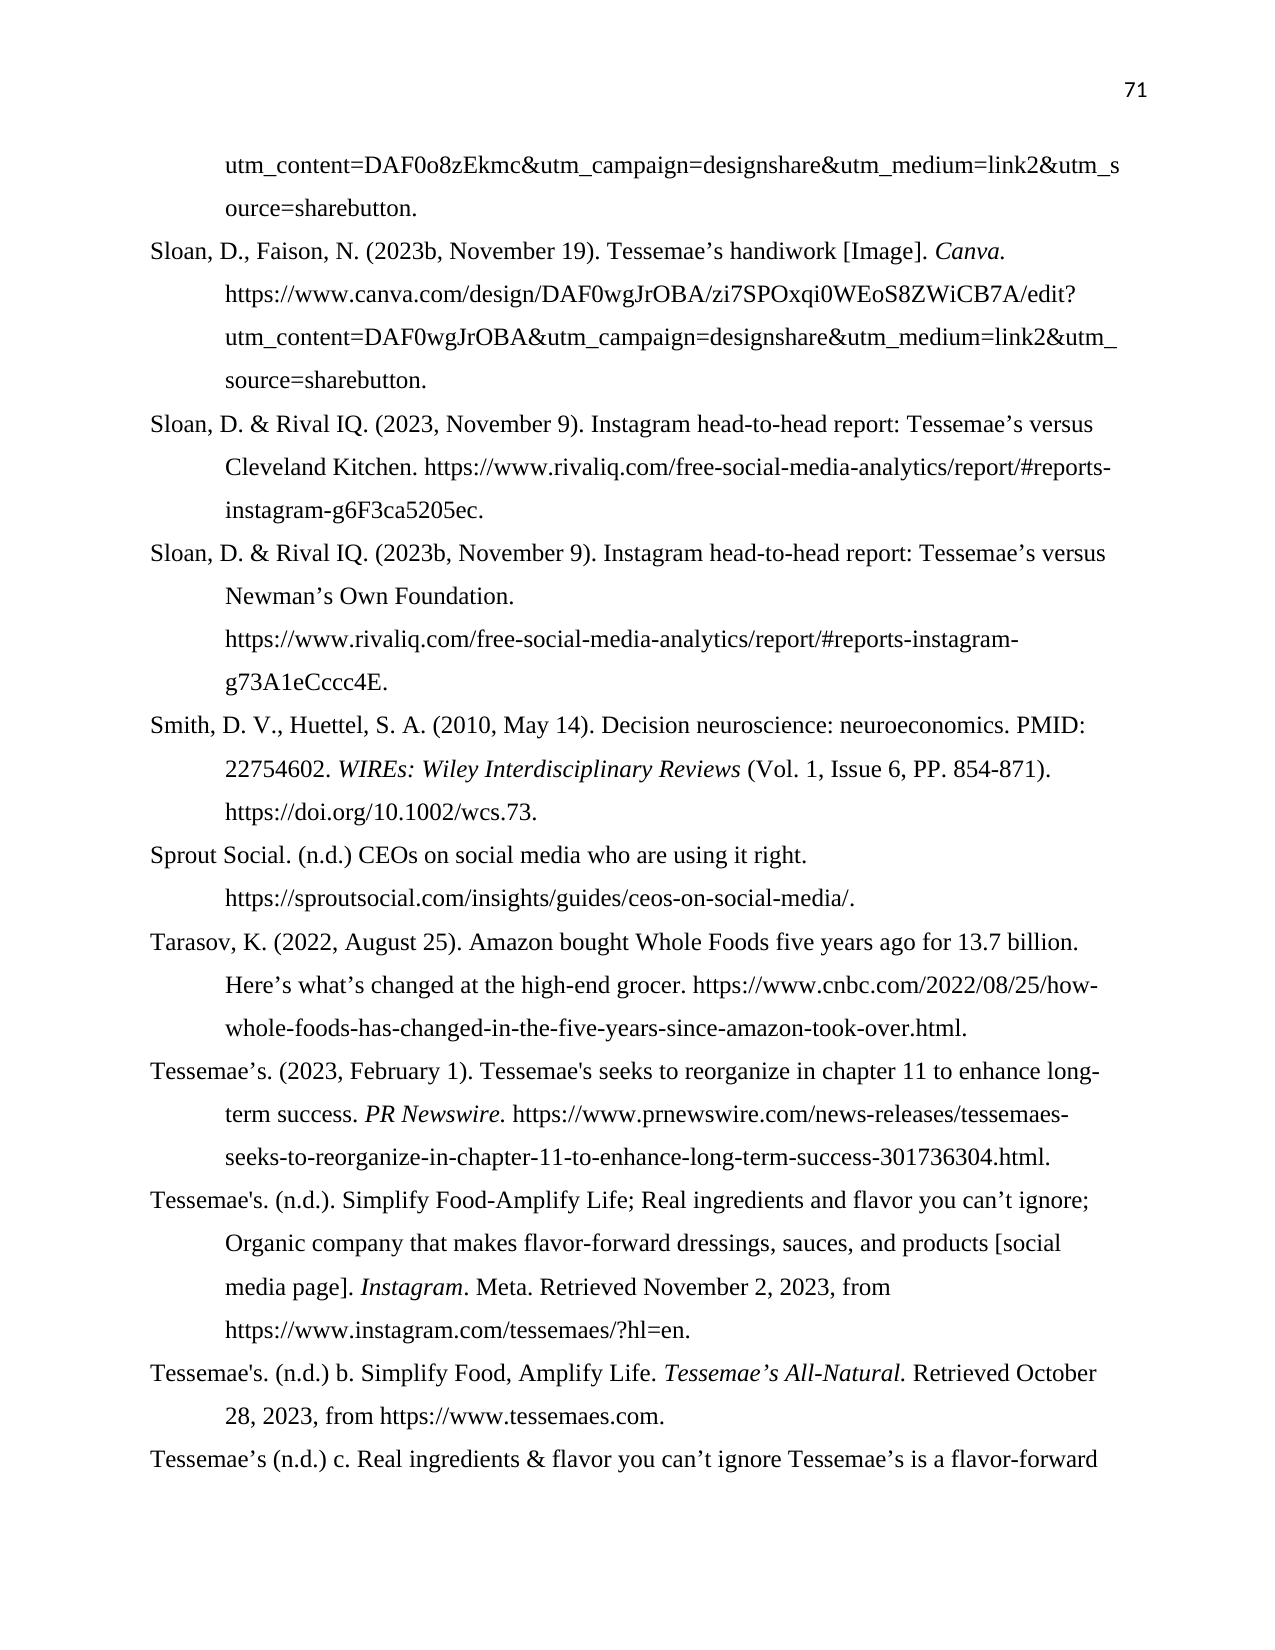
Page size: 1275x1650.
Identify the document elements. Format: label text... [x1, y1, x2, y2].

text Sprout Social. (n.d.) CEOs on social media who are using it right. https://sproutsocial.com/insights/guides/ceos-on-social-media/. [150, 840, 1125, 912]
text utm_content=DAF0o8zEkmc&utm_campaign=designshare&utm_medium=link2&utm_source=sharebutton. [150, 150, 1125, 222]
text Tarasov, K. (2022, August 25). Amazon bought Whole Foods five years ago for 13.7 billion. Here’s what’s changed at the high-end grocer. https://www.cnbc.com/2022/08/25/how-whole-foods-has-changed-in-the-five-years-since-amazon-took-over.html. [150, 927, 1125, 1042]
text Sloan, D., Faison, N. (2023b, November 19). Tessemae’s handiwork [Image]. Canva. https://www.canva.com/design/DAF0wgJrOBA/zi7SPOxqi0WEoS8ZWiCB7A/edit?utm_content=DAF0wgJrOBA&utm_campaign=designshare&utm_medium=link2&utm_source=sharebutton. [150, 236, 1125, 394]
text Sloan, D. & Rival IQ. (2023, November 9). Instagram head-to-head report: Tessemae’s versus Cleveland Kitchen. https://www.rivaliq.com/free-social-media-analytics/report/#reports-instagram-g6F3ca5205ec. [150, 409, 1125, 524]
text Sloan, D. & Rival IQ. (2023b, November 9). Instagram head-to-head report: Tessemae’s versus Newman’s Own Foundation. https://www.rivaliq.com/free-social-media-analytics/report/#reports-instagram-g73A1eCccc4E. [150, 538, 1125, 696]
text Tessemae's. (n.d.) b. Simplify Food, Amplify Life. Tessemae’s All-Natural. Retrieved October 28, 2023, from https://www.tessemaes.com. [150, 1358, 1125, 1430]
text Smith, D. V., Huettel, S. A. (2010, May 14). Decision neuroscience: neuroeconomics. PMID: 22754602. WIREs: Wiley Interdisciplinary Reviews (Vol. 1, Issue 6, PP. 854-871). https://doi.org/10.1002/wcs.73. [150, 711, 1125, 826]
text Tessemae’s (n.d.) c. Real ingredients & flavor you can’t ignore Tessemae’s is a flavor-forward [150, 1444, 1125, 1473]
text Tessemae's. (n.d.). Simplify Food-Amplify Life; Real ingredients and flavor you can’t ignore; Organic company that makes flavor-forward dressings, sauces, and products [social media page]. Instagram. Meta. Retrieved November 2, 2023, from https://www.instagram.com/tessemaes/?hl=en. [150, 1185, 1125, 1343]
text Tessemae’s. (2023, February 1). Tessemae's seeks to reorganize in chapter 11 to enhance long-term success. PR Newswire. https://www.prnewswire.com/news-releases/tessemaes-seeks-to-reorganize-in-chapter-11-to-enhance-long-term-success-301736304.html. [150, 1056, 1125, 1171]
